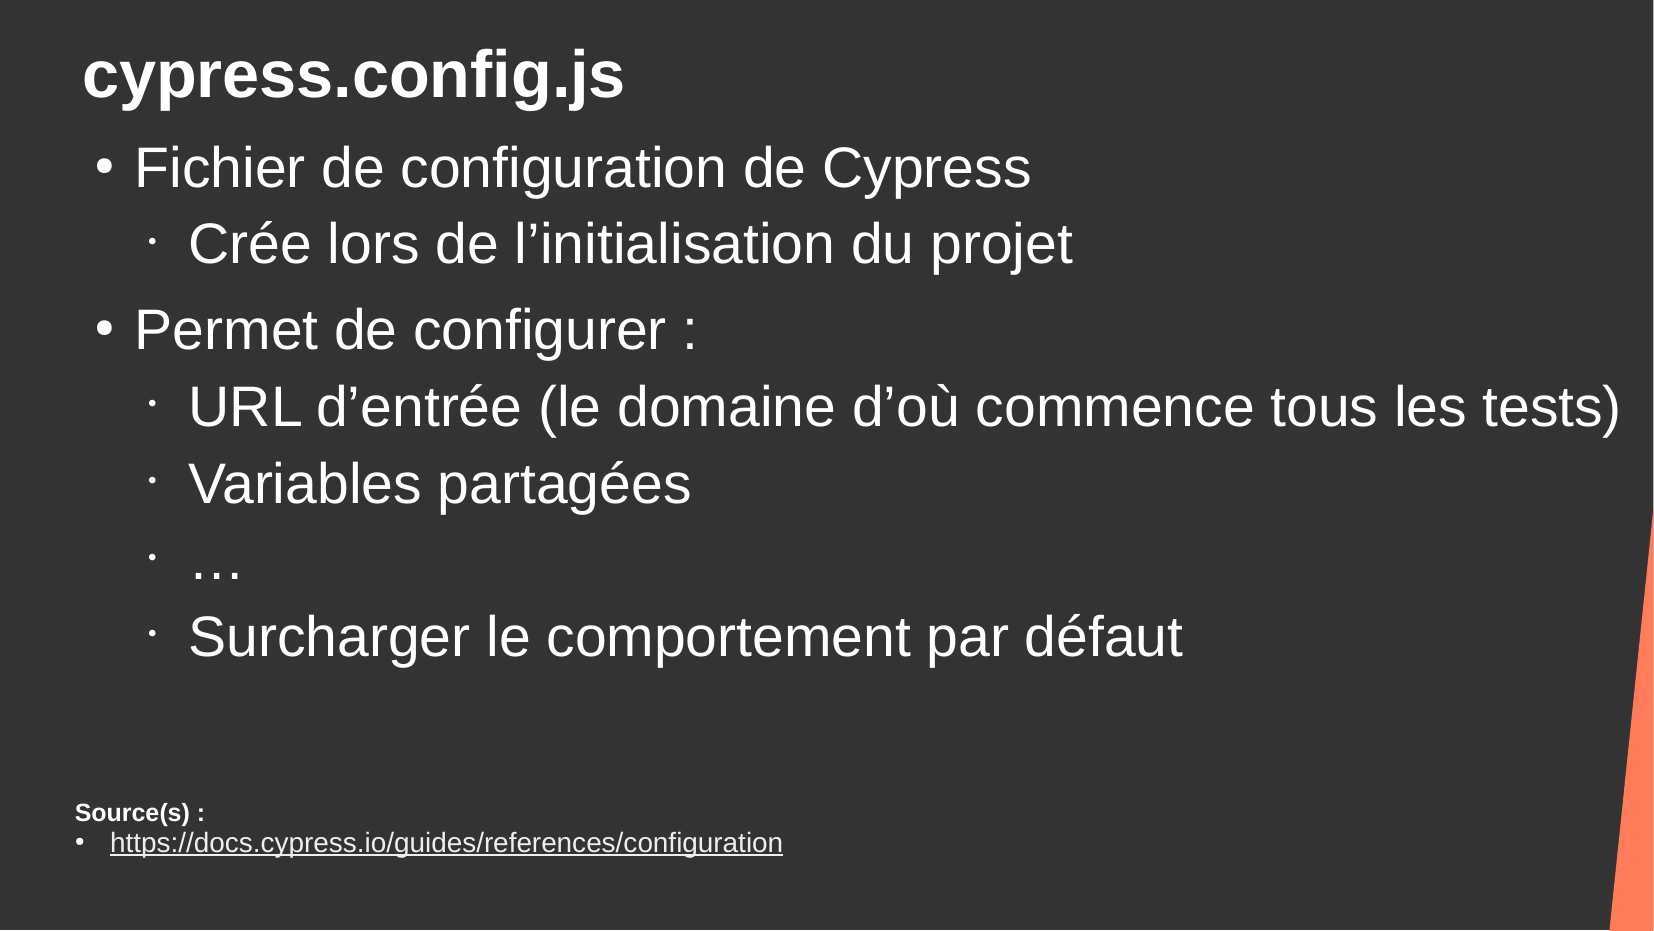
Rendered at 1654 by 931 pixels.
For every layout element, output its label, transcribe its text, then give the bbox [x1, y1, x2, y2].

title cypress.config.js [82, 37, 1004, 119]
list Fichier de configuration de Cypress Crée lors de l’initialisation du projet Permet de configurer : URL d’entrée (le domaine d’où commence tous les tests) Variables partagées … Surcharger le comportement par défaut [80, 135, 1625, 739]
text_box [1609, 502, 1654, 931]
text_box Source(s) : https://docs.cypress.io/guides/references/configuration [60, 791, 1546, 898]
